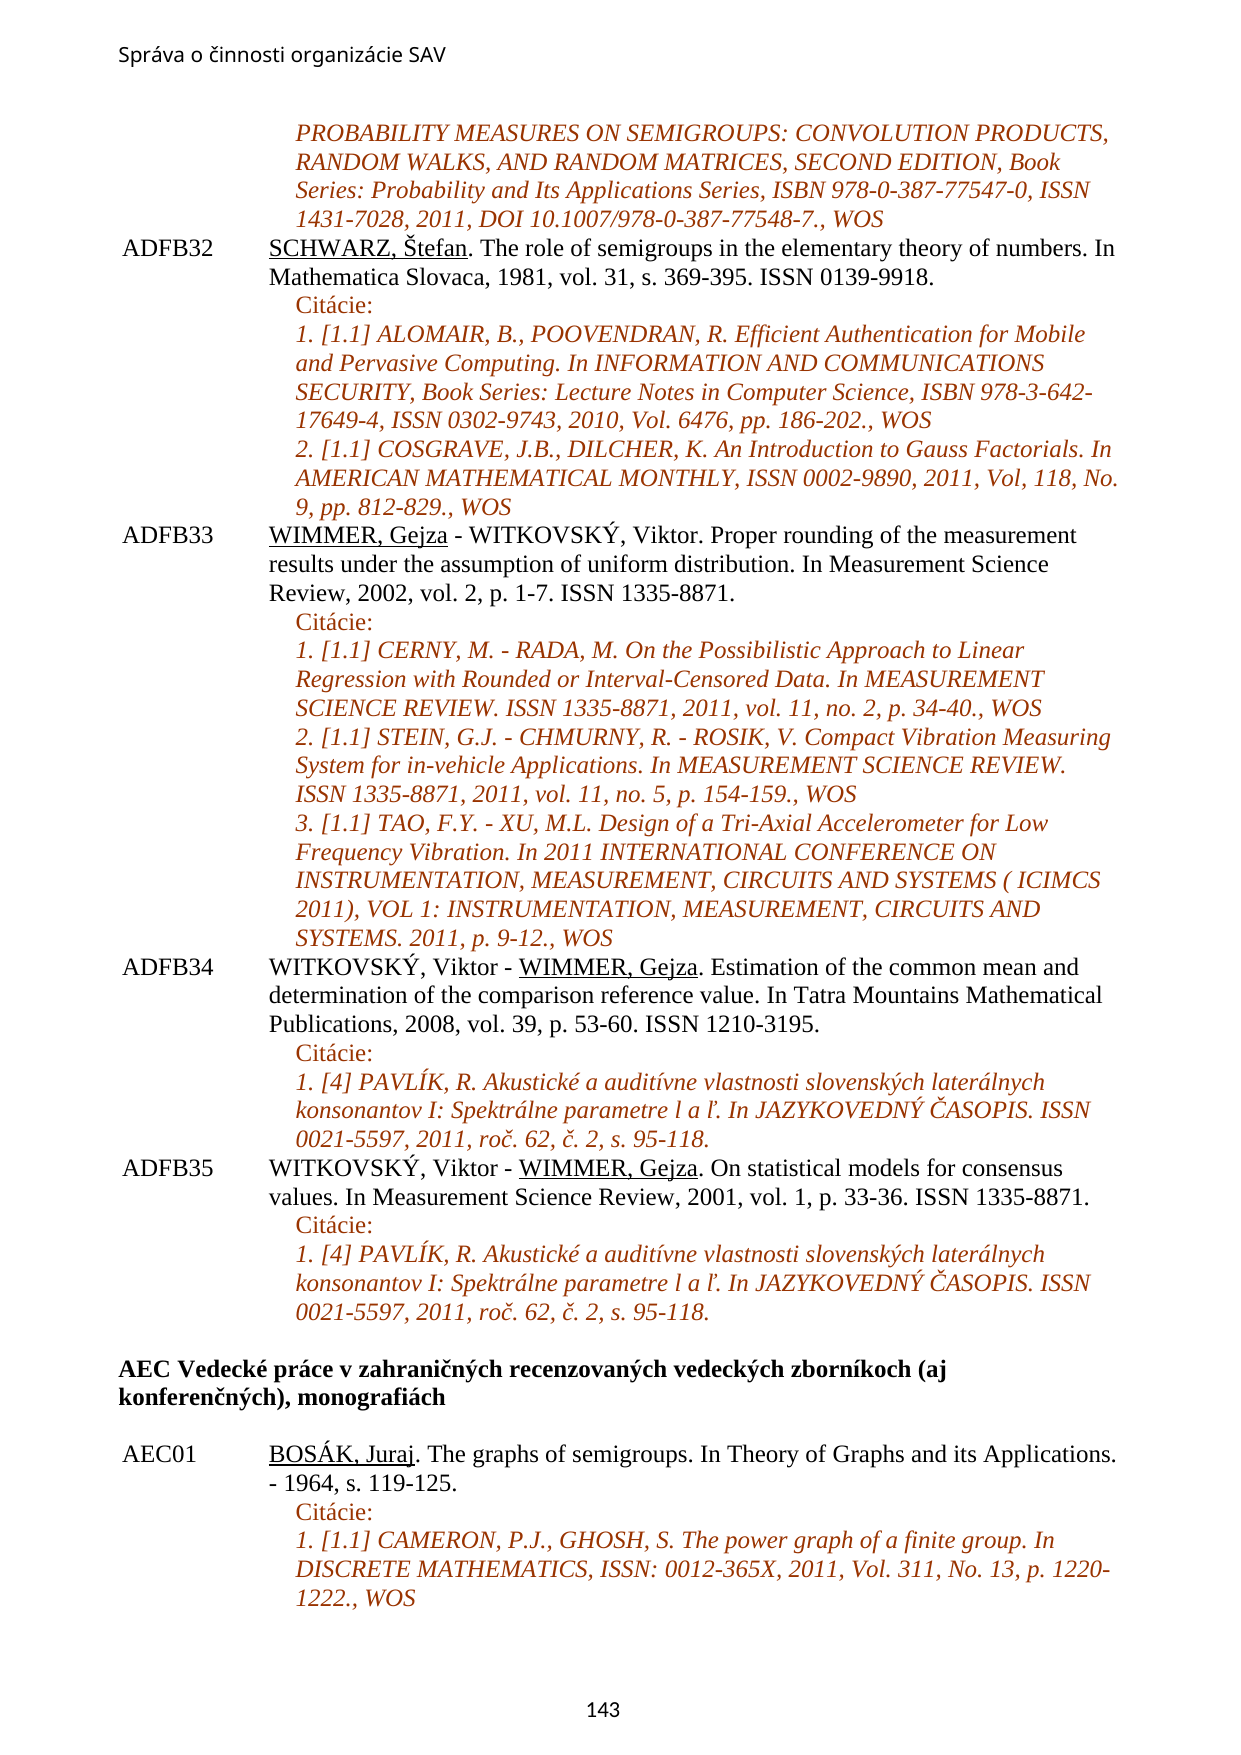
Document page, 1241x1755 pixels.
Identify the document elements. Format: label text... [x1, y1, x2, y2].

table_header ADFB35 [122, 1153, 269, 1211]
text 1. [4] PAVLÍK, R. Akustické a auditívne vlastnosti slovenských laterálnych konsonantov I: Spektrálne parametre l a ľ. In JAZYKOVEDNÝ ČASOPIS. ISSN 0021-5597, 2011, roč. 62, č. 2, s. 95-118. [295, 1067, 1122, 1153]
table_header ADFB34 [122, 952, 269, 1038]
table_header WITKOVSKÝ, Viktor - WIMMER, Gejza. Estimation of the common mean and determination of the comparison reference value. In Tatra Mountains Mathematical Publications, 2008, vol. 39, p. 53-60. ISSN 1210-3195. [269, 952, 1122, 1038]
text Citácie: [295, 1038, 1122, 1067]
text Citácie: [295, 1211, 1122, 1239]
text 2. [1.1] COSGRAVE, J.B., DILCHER, K. An Introduction to Gauss Factorials. In AMERICAN MATHEMATICAL MONTHLY, ISSN 0002-9890, 2011, Vol, 118, No. 9, pp. 812-829., WOS [295, 434, 1122, 521]
text AEC Vedecké práce v zahraničných recenzovaných vedeckých zborníkoch (aj konferenčných), monografiách [118, 1354, 1122, 1439]
text 1. [1.1] ALOMAIR, B., POOVENDRAN, R. Efficient Authentication for Mobile and Pervasive Computing. In INFORMATION AND COMMUNICATIONS SECURITY, Book Series: Lecture Notes in Computer Science, ISBN 978-3-642-17649-4, ISSN 0302-9743, 2010, Vol. 6476, pp. 186-202., WOS [295, 319, 1122, 434]
table_header AEC01 [122, 1439, 269, 1497]
text 3. [1.1] TAO, F.Y. - XU, M.L. Design of a Tri-Axial Accelerometer for Low Frequency Vibration. In 2011 INTERNATIONAL CONFERENCE ON INSTRUMENTATION, MEASUREMENT, CIRCUITS AND SYSTEMS ( ICIMCS 2011), VOL 1: INSTRUMENTATION, MEASUREMENT, CIRCUITS AND SYSTEMS. 2011, p. 9-12., WOS [295, 808, 1122, 952]
text 2. [1.1] STEIN, G.J. - CHMURNY, R. - ROSIK, V. Compact Vibration Measuring System for in-vehicle Applications. In MEASUREMENT SCIENCE REVIEW. ISSN 1335-8871, 2011, vol. 11, no. 5, p. 154-159., WOS [295, 722, 1122, 808]
table_header SCHWARZ, Štefan. The role of semigroups in the elementary theory of numbers. In Mathematica Slovaca, 1981, vol. 31, s. 369-395. ISSN 0139-9918. [269, 233, 1122, 291]
table_header ADFB33 [122, 521, 269, 607]
table_header BOSÁK, Juraj. The graphs of semigroups. In Theory of Graphs and its Applications. - 1964, s. 119-125. [269, 1439, 1122, 1497]
text 1. [1.1] CERNY, M. - RADA, M. On the Possibilistic Approach to Linear Regression with Rounded or Interval-Censored Data. In MEASUREMENT SCIENCE REVIEW. ISSN 1335-8871, 2011, vol. 11, no. 2, p. 34-40., WOS [295, 636, 1122, 722]
text 1. [4] PAVLÍK, R. Akustické a auditívne vlastnosti slovenských laterálnych konsonantov I: Spektrálne parametre l a ľ. In JAZYKOVEDNÝ ČASOPIS. ISSN 0021-5597, 2011, roč. 62, č. 2, s. 95-118. [295, 1239, 1122, 1354]
table_header WIMMER, Gejza - WITKOVSKÝ, Viktor. Proper rounding of the measurement results under the assumption of uniform distribution. In Measurement Science Review, 2002, vol. 2, p. 1-7. ISSN 1335-8871. [269, 521, 1122, 607]
table_header ADFB32 [122, 233, 269, 291]
table_header WITKOVSKÝ, Viktor - WIMMER, Gejza. On statistical models for consensus values. In Measurement Science Review, 2001, vol. 1, p. 33-36. ISSN 1335-8871. [269, 1153, 1122, 1211]
text PROBABILITY MEASURES ON SEMIGROUPS: CONVOLUTION PRODUCTS, RANDOM WALKS, AND RANDOM MATRICES, SECOND EDITION, Book Series: Probability and Its Applications Series, ISBN 978-0-387-77547-0, ISSN 1431-7028, 2011, DOI 10.1007/978-0-387-77548-7., WOS [295, 118, 1122, 233]
text 1. [1.1] CAMERON, P.J., GHOSH, S. The power graph of a finite group. In DISCRETE MATHEMATICS, ISSN: 0012-365X, 2011, Vol. 311, No. 13, p. 1220-1222., WOS [295, 1525, 1122, 1612]
text Citácie: [295, 291, 1122, 319]
text Citácie: [295, 607, 1122, 636]
text Citácie: [295, 1497, 1122, 1525]
